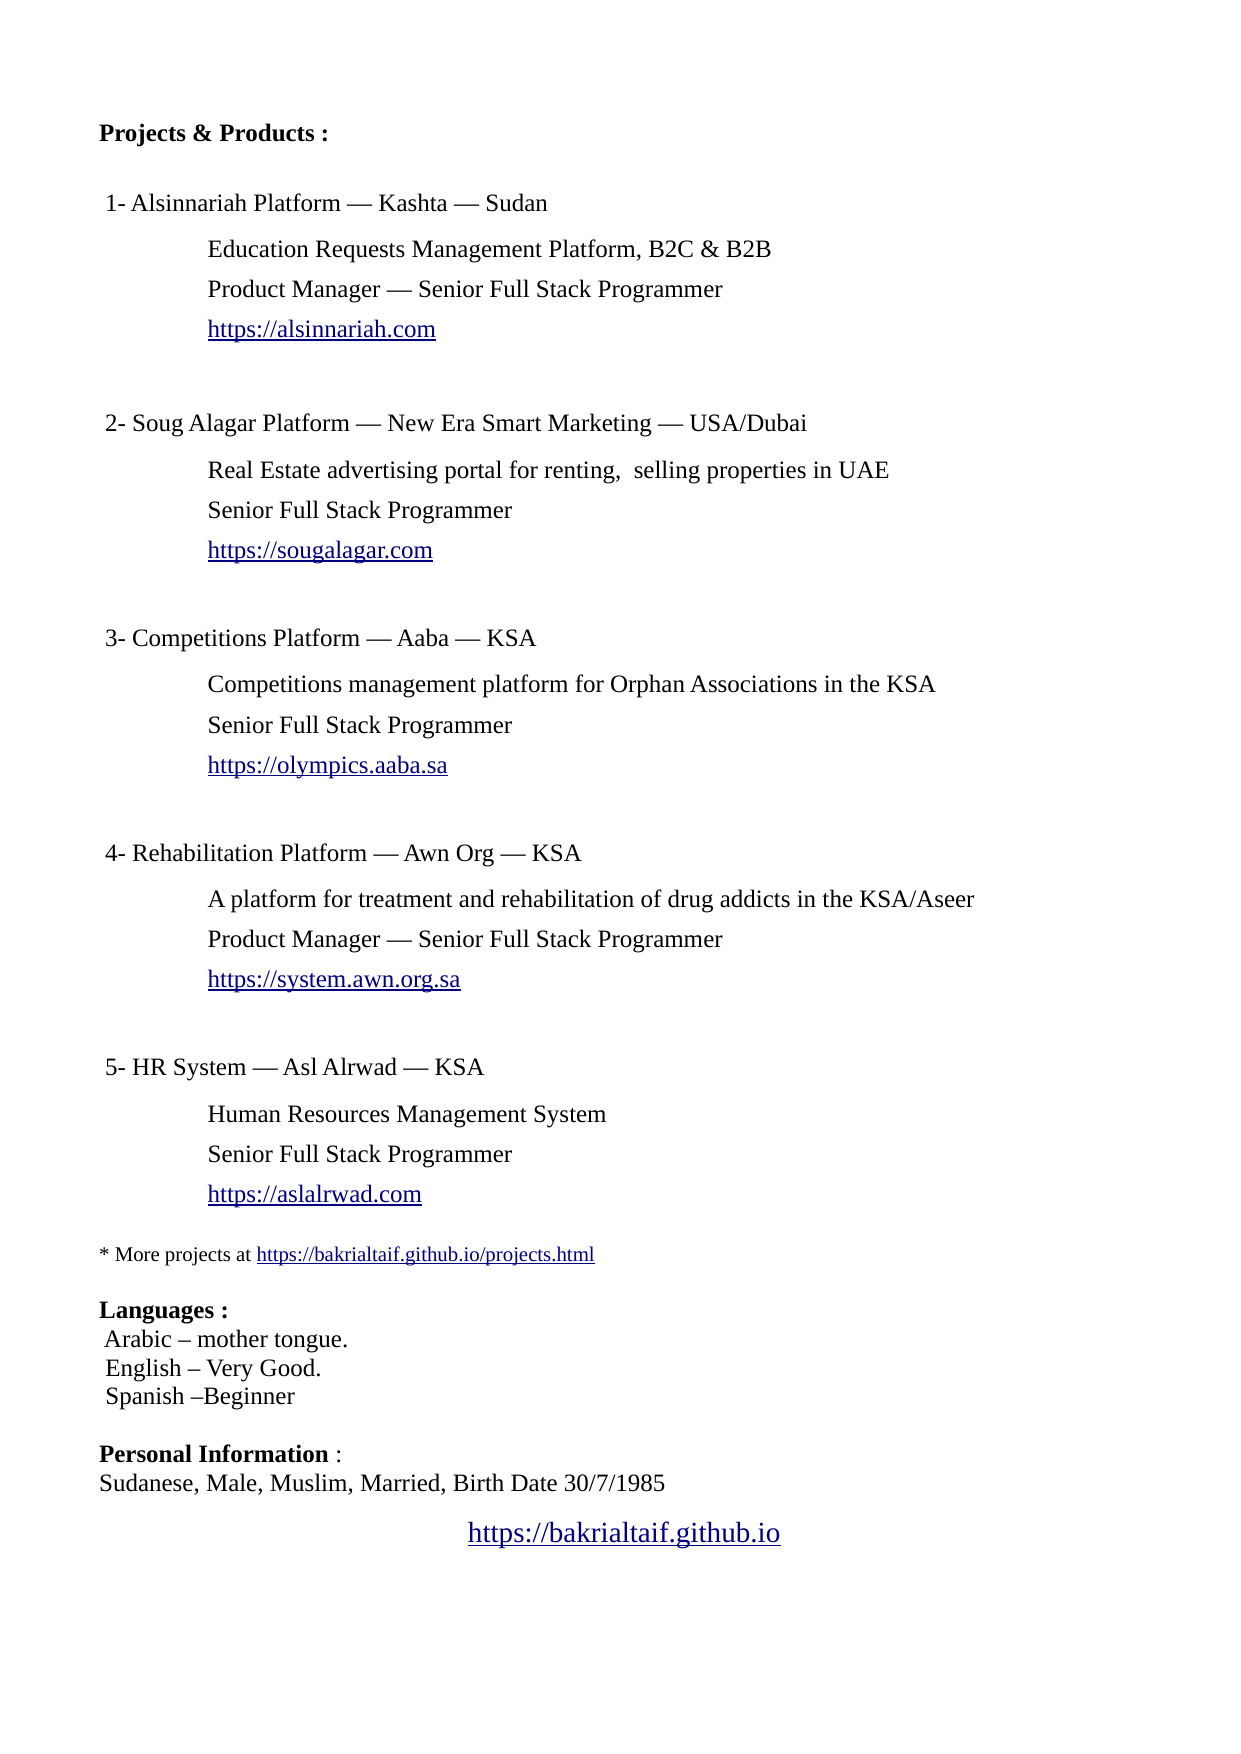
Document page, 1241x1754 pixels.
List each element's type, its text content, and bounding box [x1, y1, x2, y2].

table_cell Senior Full Stack Programmer [202, 490, 1149, 530]
text Sudanese, Male, Muslim, Married, Birth Date 30/7/1985 [99, 1468, 1149, 1496]
table_cell [99, 1093, 202, 1214]
table_cell https://system.awn.org.sa [202, 959, 1149, 999]
table_cell Human Resources Management System [202, 1093, 1149, 1133]
table_cell Product Manager — Senior Full Stack Programmer [202, 919, 1149, 959]
table_cell [99, 879, 202, 999]
table_cell [99, 449, 202, 570]
text Personal Information : [99, 1439, 1149, 1468]
text Languages : [99, 1295, 1149, 1324]
text Projects & Products : [99, 118, 1149, 147]
table_cell https://olympics.aaba.sa [202, 744, 1149, 784]
table_cell https://sougalagar.com [202, 530, 1149, 570]
table_cell https://aslalrwad.com [202, 1174, 1149, 1214]
table_header 1- Alsinnariah Platform — Kashta — Sudan [99, 176, 1149, 228]
table_cell Real Estate advertising portal for renting, selling properties in UAE [202, 449, 1149, 489]
table_cell Product Manager — Senior Full Stack Programmer [202, 269, 1149, 309]
table_cell 5- HR System — Asl Alrwad — KSA [99, 999, 1149, 1093]
table_cell [99, 228, 202, 349]
table_cell Competitions management platform for Orphan Associations in the KSA [202, 664, 1149, 704]
table_cell https://alsinnariah.com [202, 309, 1149, 349]
table_cell Senior Full Stack Programmer [202, 1133, 1149, 1173]
text https://bakrialtaif.github.io [99, 1516, 1149, 1549]
table_cell [99, 664, 202, 784]
table_cell 4- Rehabilitation Platform — Awn Org — KSA [99, 785, 1149, 878]
table_cell A platform for treatment and rehabilitation of drug addicts in the KSA/Aseer [202, 879, 1149, 919]
table_cell 3- Competitions Platform — Aaba — KSA [99, 570, 1149, 664]
text Spanish –Beginner [99, 1381, 1149, 1410]
text * More projects at https://bakrialtaif.github.io/projects.html [99, 1242, 1149, 1266]
text English – Very Good. [99, 1353, 1149, 1381]
table_cell Education Requests Management Platform, B2C & B2B [202, 228, 1149, 268]
table_header 2- Soug Alagar Platform — New Era Smart Marketing — USA/Dubai [99, 397, 1149, 449]
text Arabic – mother tongue. [99, 1324, 1149, 1353]
table_cell Senior Full Stack Programmer [202, 704, 1149, 744]
